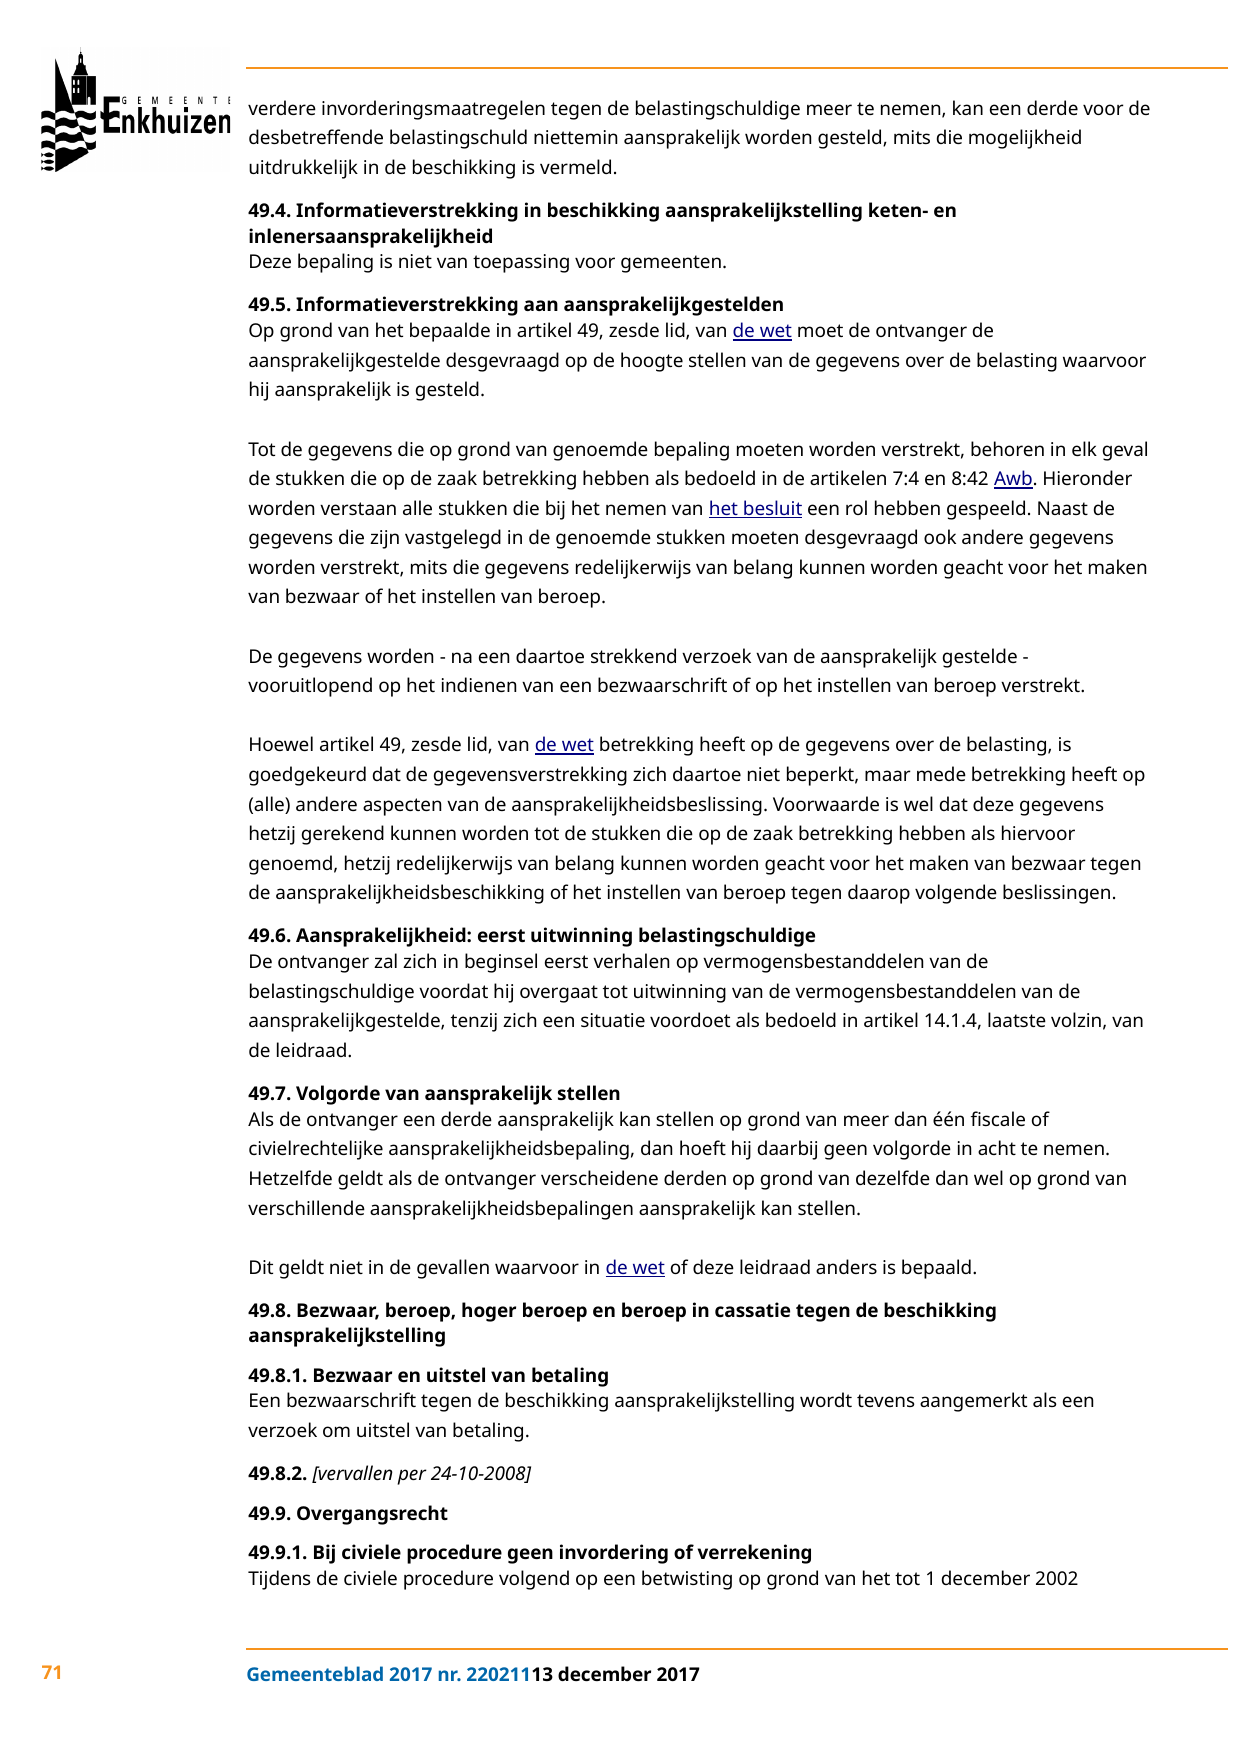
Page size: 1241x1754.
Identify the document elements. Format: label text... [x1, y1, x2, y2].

text Deze bepaling is niet van toepassing voor gemeenten. [248, 248, 1152, 274]
text Een bezwaarschrift tegen de beschikking aansprakelijkstelling wordt tevens aangemerkt als een verzoek om uitstel van betaling. [248, 1388, 1152, 1443]
text Dit geldt niet in de gevallen waarvoor in de wet of deze leidraad anders is bepaald. [248, 1254, 1152, 1279]
text De ontvanger zal zich in beginsel eerst verhalen op vermogensbestanddelen van de belastingschuldige voordat hij overgaat tot uitwinning van de vermogensbestanddelen van de aansprakelijkgestelde, tenzij zich een situatie voordoet als bedoeld in artikel 14.1.4, laatste volzin, van de leidraad. [248, 948, 1152, 1063]
text 49.4. Informatieverstrekking in beschikking aansprakelijkstelling keten- en inlenersaansprakelijkheid [248, 197, 1152, 248]
text Tot de gegevens die op grond van genoemde bepaling moeten worden verstrekt, behoren in elk geval de stukken die op de zaak betrekking hebben als bedoeld in de artikelen 7:4 en 8:42 Awb. Hieronder worden verstaan alle stukken die bij het nemen van het besluit een rol hebben gespeeld. Naast de gegevens die zijn vastgelegd in de genoemde stukken moeten desgevraagd ook andere gegevens worden verstrekt, mits die gegevens redelijkerwijs van belang kunnen worden geacht voor het maken van bezwaar of het instellen van beroep. [248, 436, 1152, 609]
text De gegevens worden - na een daartoe strekkend verzoek van de aansprakelijk gestelde - vooruitlopend op het indienen van een bezwaarschrift of op het instellen van beroep verstrekt. [248, 643, 1152, 698]
text 49.8.2. [vervallen per 24-10-2008] [248, 1460, 1152, 1486]
text 49.7. Volgorde van aansprakelijk stellen [248, 1080, 1152, 1106]
text 49.8.1. Bezwaar en uitstel van betaling [248, 1362, 1152, 1388]
text Als de ontvanger een derde aansprakelijk kan stellen op grond van meer dan één fiscale of civielrechtelijke aansprakelijkheidsbepaling, dan hoeft hij daarbij geen volgorde in acht te nemen. Hetzelfde geldt als de ontvanger verscheidene derden op grond van dezelfde dan wel op grond van verschillende aansprakelijkheidsbepalingen aansprakelijk kan stellen. [248, 1106, 1152, 1220]
text Tijdens de civiele procedure volgend op een betwisting op grond van het tot 1 december 2002 [248, 1565, 1152, 1590]
text Op grond van het bepaalde in artikel 49, zesde lid, van de wet moet de ontvanger de aansprakelijkgestelde desgevraagd op de hoogte stellen van de gegevens over de belasting waarvoor hij aansprakelijk is gesteld. [248, 317, 1152, 402]
text verdere invorderingsmaatregelen tegen de belastingschuldige meer te nemen, kan een derde voor de desbetreffende belastingschuld niettemin aansprakelijk worden gesteld, mits die mogelijkheid uitdrukkelijk in de beschikking is vermeld. [248, 95, 1152, 180]
text 49.9.1. Bij civiele procedure geen invordering of verrekening [248, 1539, 1152, 1565]
text 49.6. Aansprakelijkheid: eerst uitwinning belastingschuldige [248, 923, 1152, 948]
text Hoewel artikel 49, zesde lid, van de wet betrekking heeft op de gegevens over de belasting, is goedgekeurd dat de gegevensverstrekking zich daartoe niet beperkt, maar mede betrekking heeft op (alle) andere aspecten van de aansprakelijkheidsbeslissing. Voorwaarde is wel dat deze gegevens hetzij gerekend kunnen worden tot de stukken die op de zaak betrekking hebben als hiervoor genoemd, hetzij redelijkerwijs van belang kunnen worden geacht voor het maken van bezwaar tegen de aansprakelijkheidsbeschikking of het instellen van beroep tegen daarop volgende beslissingen. [248, 732, 1152, 905]
text 49.9. Overgangsrecht [248, 1500, 1152, 1525]
picture [41, 47, 231, 172]
text 49.5. Informatieverstrekking aan aansprakelijkgestelden [248, 292, 1152, 317]
text 49.8. Bezwaar, beroep, hoger beroep en beroep in cassatie tegen de beschikking aansprakelijkstelling [248, 1297, 1152, 1348]
